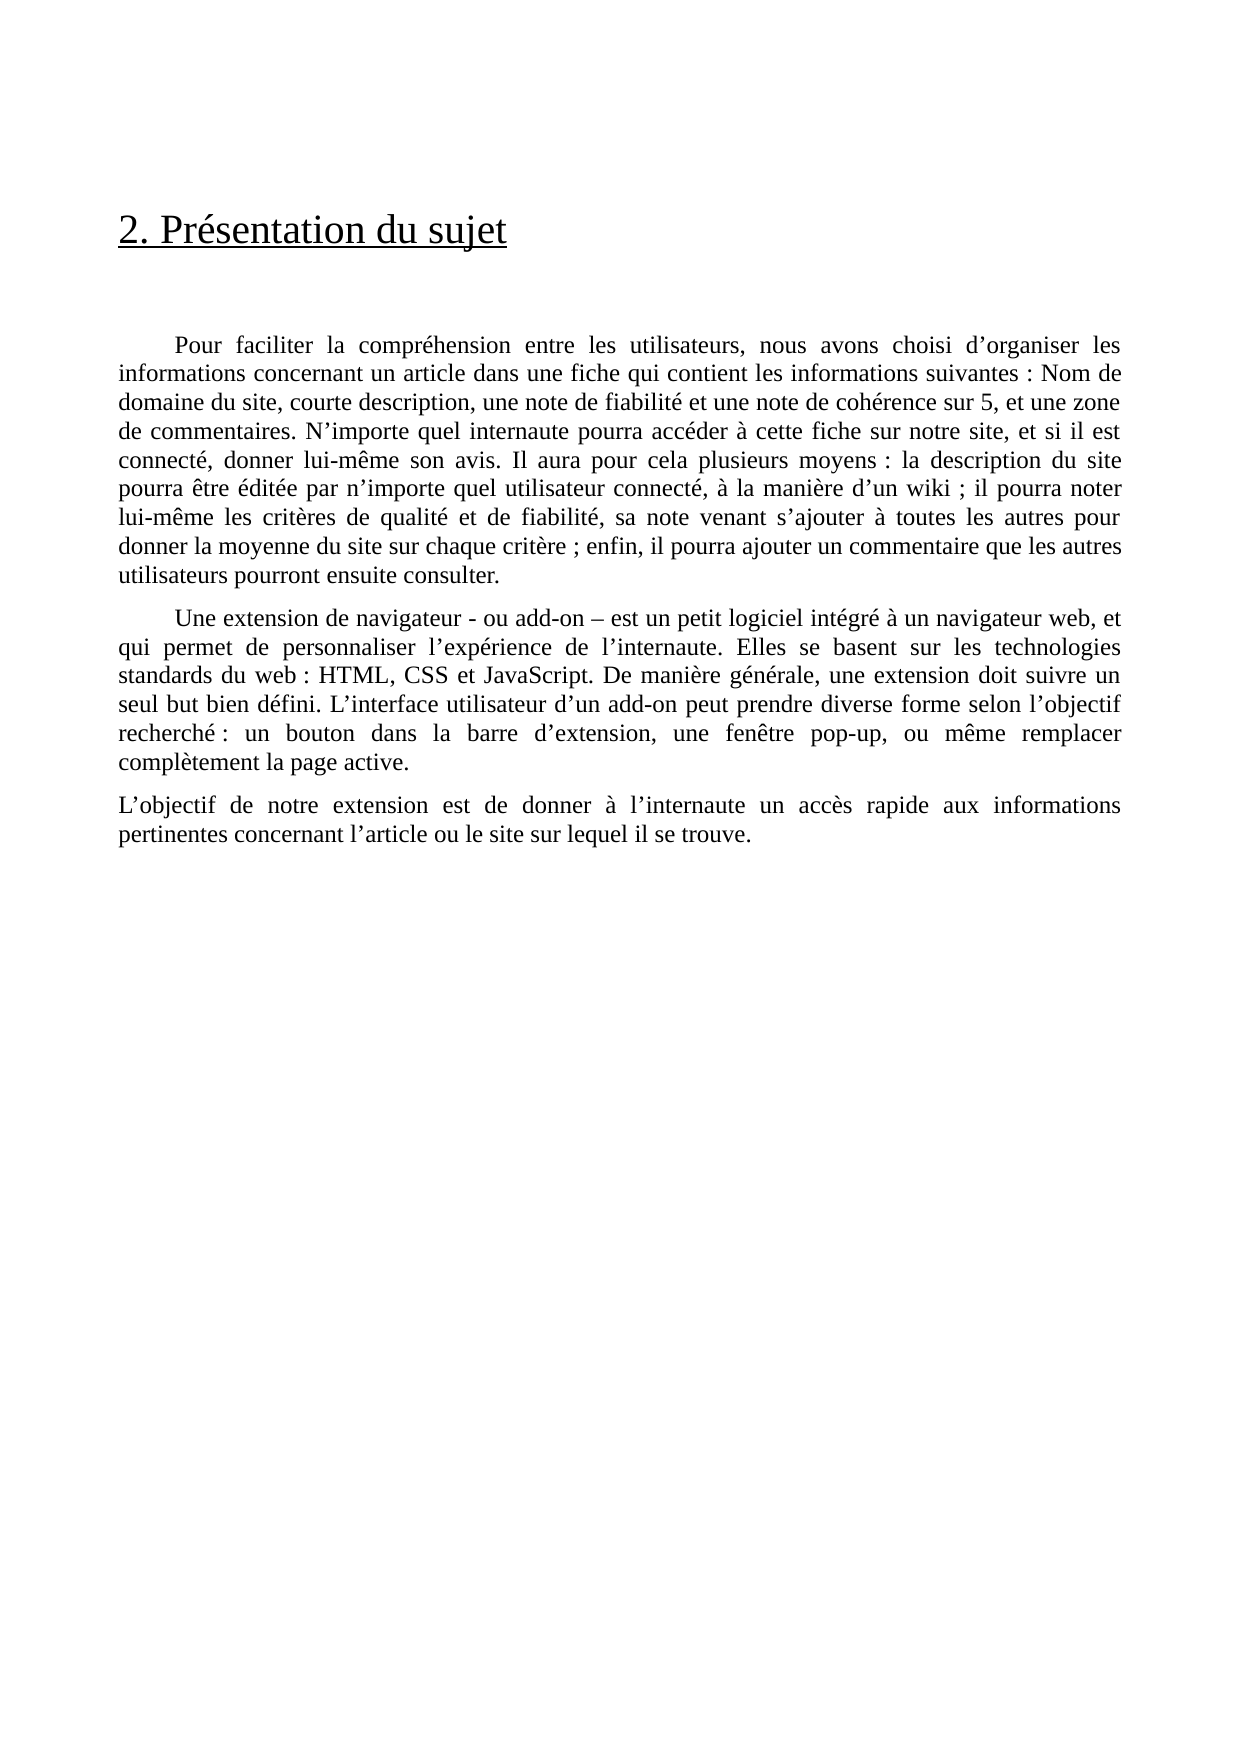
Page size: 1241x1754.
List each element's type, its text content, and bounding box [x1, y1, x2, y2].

text L’objectif de notre extension est de donner à l’internaute un accès rapide aux informations pertinentes concernant l’article ou le site sur lequel il se trouve. [118, 790, 1122, 848]
text 2. Présentation du sujet [118, 205, 1122, 253]
text Pour faciliter la compréhension entre les utilisateurs, nous avons choisi d’organiser les informations concernant un article dans une fiche qui contient les informations suivantes : Nom de domaine du site, courte description, une note de fiabilité et une note de cohérence sur 5, et une zone de commentaires. N’importe quel internaute pourra accéder à cette fiche sur notre site, et si il est connecté, donner lui-même son avis. Il aura pour cela plusieurs moyens : la description du site pourra être éditée par n’importe quel utilisateur connecté, à la manière d’un wiki ; il pourra noter lui-même les critères de qualité et de fiabilité, sa note venant s’ajouter à toutes les autres pour donner la moyenne du site sur chaque critère ; enfin, il pourra ajouter un commentaire que les autres utilisateurs pourront ensuite consulter. [118, 330, 1122, 588]
text Une extension de navigateur - ou add-on – est un petit logiciel intégré à un navigateur web, et qui permet de personnaliser l’expérience de l’internaute. Elles se basent sur les technologies standards du web : HTML, CSS et JavaScript. De manière générale, une extension doit suivre un seul but bien défini. L’interface utilisateur d’un add-on peut prendre diverse forme selon l’objectif recherché : un bouton dans la barre d’extension, une fenêtre pop-up, ou même remplacer complètement la page active. [118, 603, 1122, 776]
